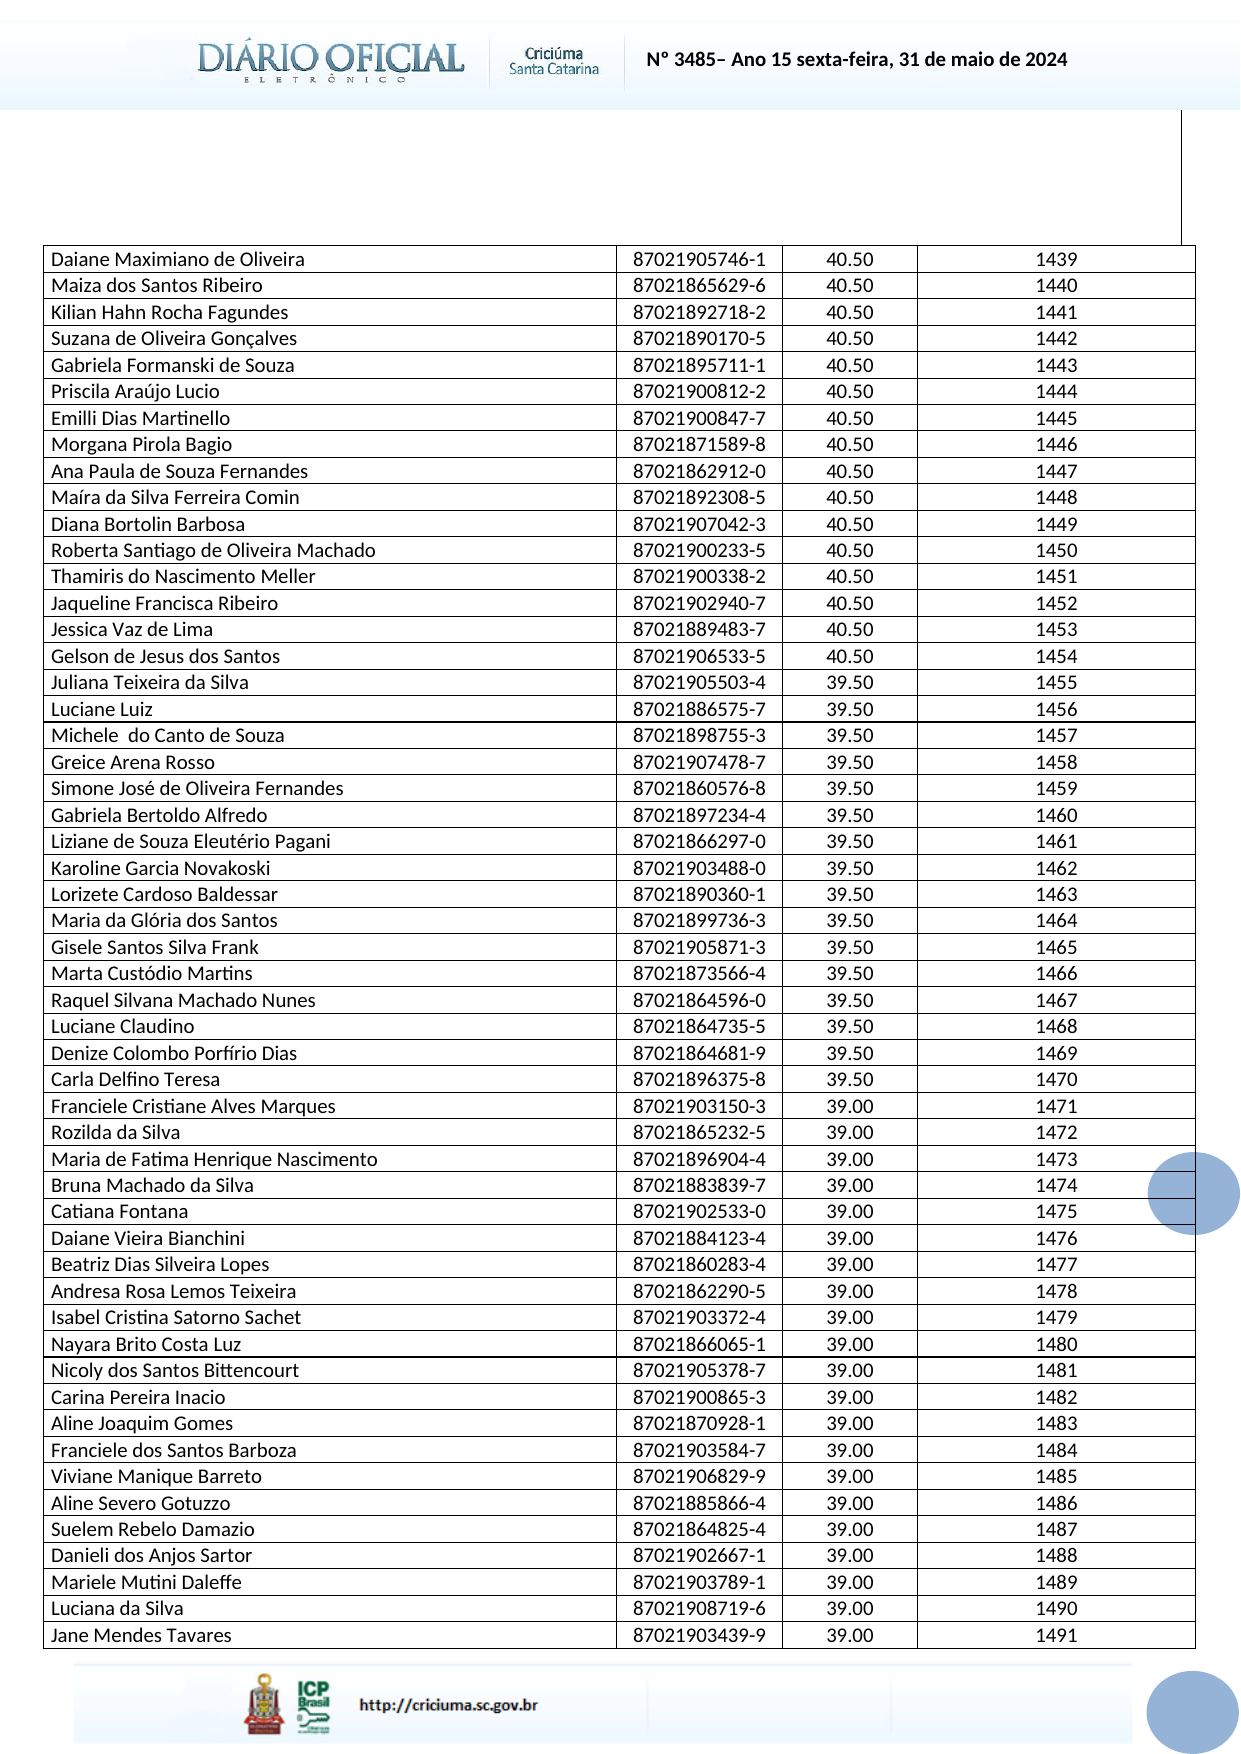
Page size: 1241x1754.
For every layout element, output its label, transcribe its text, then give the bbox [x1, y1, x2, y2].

table_cell 87021907042-3 [617, 511, 782, 536]
table_cell 39.00 [783, 1225, 917, 1251]
table_cell 87021896375-8 [617, 1066, 782, 1092]
table_cell 1470 [918, 1066, 1195, 1092]
table_cell 40.50 [783, 379, 917, 404]
table_cell 87021865629-6 [617, 273, 782, 298]
table_cell 1467 [918, 987, 1195, 1012]
table_cell 40.50 [783, 352, 917, 377]
table_cell Roberta Santiago de Oliveira Machado [44, 537, 616, 563]
table_cell 1478 [918, 1278, 1195, 1303]
table_cell 39.50 [783, 723, 917, 748]
table_cell Jane Mendes Tavares [44, 1622, 616, 1647]
table_cell 40.50 [783, 326, 917, 351]
table_cell 87021905378-7 [617, 1358, 782, 1383]
table_cell 87021908719-6 [617, 1596, 782, 1621]
table_cell 39.50 [783, 749, 917, 774]
table_cell Kilian Hahn Rocha Fagundes [44, 299, 616, 324]
table_cell 87021860576-8 [617, 775, 782, 801]
table_cell Nicoly dos Santos Bittencourt [44, 1358, 616, 1383]
table_cell 1462 [918, 855, 1195, 880]
table_cell 1451 [918, 564, 1195, 589]
table_cell 1468 [918, 1014, 1195, 1039]
table_cell 40.50 [783, 273, 917, 298]
table_cell 39.50 [783, 1040, 917, 1065]
table_cell 1458 [918, 749, 1195, 774]
table_cell Mariele Mutini Daleffe [44, 1569, 616, 1594]
table_cell Marta Custódio Martins [44, 961, 616, 986]
table_cell 1474 [918, 1172, 1153, 1198]
table_cell 39.50 [783, 987, 917, 1012]
table_cell 1485 [918, 1463, 1195, 1489]
table_cell Gabriela Formanski de Souza [44, 352, 616, 377]
table_cell Nayara Brito Costa Luz [44, 1331, 616, 1356]
table_cell 39.00 [783, 1384, 917, 1409]
table_cell 87021862912-0 [617, 458, 782, 483]
table_cell 87021902533-0 [617, 1199, 782, 1224]
table_cell 1489 [918, 1569, 1195, 1594]
table_cell 1450 [918, 537, 1195, 563]
table_cell Gisele Santos Silva Frank [44, 934, 616, 959]
table_cell 87021900847-7 [617, 405, 782, 430]
table_cell 39.50 [783, 1014, 917, 1039]
table_cell 1491 [918, 1622, 1195, 1647]
table_cell 39.50 [783, 1066, 917, 1092]
table_cell 87021896904-4 [617, 1146, 782, 1171]
table_cell 87021870928-1 [617, 1410, 782, 1436]
table_cell 1459 [918, 775, 1195, 801]
table_cell 1466 [918, 961, 1195, 986]
table_cell 1469 [918, 1040, 1195, 1065]
table_cell 39.50 [783, 802, 917, 827]
table_cell 1446 [918, 431, 1195, 457]
table_cell 87021903439-9 [617, 1622, 782, 1647]
table_cell 40.50 [783, 431, 917, 457]
table_cell Luciane Claudino [44, 1014, 616, 1039]
table_cell Danieli dos Anjos Sartor [44, 1543, 616, 1568]
table_cell 40.50 [783, 299, 917, 324]
table_cell 39.50 [783, 775, 917, 801]
table_cell 87021892718-2 [617, 299, 782, 324]
table_cell 87021884123-4 [617, 1225, 782, 1251]
table_cell Catiana Fontana [44, 1199, 616, 1224]
table_cell 87021895711-1 [617, 352, 782, 377]
table_cell 87021886575-7 [617, 696, 782, 721]
table_cell 1481 [918, 1358, 1195, 1383]
table_cell Lorizete Cardoso Baldessar [44, 881, 616, 907]
table_cell Aline Joaquim Gomes [44, 1410, 616, 1436]
table_cell Jessica Vaz de Lima [44, 617, 616, 642]
table_cell Carina Pereira Inacio [44, 1384, 616, 1409]
table_cell 39.00 [783, 1146, 917, 1171]
table_cell 87021906533-5 [617, 643, 782, 668]
table_cell Luciane Luiz [44, 696, 616, 721]
table_cell 87021889483-7 [617, 617, 782, 642]
table_cell 87021900865-3 [617, 1384, 782, 1409]
table_cell Michele do Canto de Souza [44, 723, 616, 748]
table_cell 1486 [918, 1490, 1195, 1515]
table_cell Bruna Machado da Silva [44, 1172, 616, 1198]
table_cell 87021898755-3 [617, 723, 782, 748]
table_cell 1441 [918, 299, 1195, 324]
table_cell 87021892308-5 [617, 484, 782, 510]
table_cell 39.00 [783, 1463, 917, 1489]
table_cell 1483 [918, 1410, 1195, 1436]
table_cell 1457 [918, 723, 1195, 748]
table_cell Thamiris do Nascimento Meller [44, 564, 616, 589]
table_cell 87021866297-0 [617, 828, 782, 854]
table_cell 39.00 [783, 1516, 917, 1542]
table_cell 39.00 [783, 1278, 917, 1303]
table_cell 39.00 [783, 1410, 917, 1436]
table_cell 1473 [918, 1146, 1195, 1171]
table_cell 1463 [918, 881, 1195, 907]
table_cell 40.50 [783, 590, 917, 616]
table_cell 1454 [918, 643, 1195, 668]
table_cell 39.00 [783, 1252, 917, 1277]
table_cell 1477 [918, 1252, 1195, 1277]
table_cell 87021905746-1 [617, 246, 782, 272]
table_cell Suzana de Oliveira Gonçalves [44, 326, 616, 351]
table_cell Suelem Rebelo Damazio [44, 1516, 616, 1542]
table_cell 39.50 [783, 828, 917, 854]
table_cell 87021864681-9 [617, 1040, 782, 1065]
table_cell 87021906829-9 [617, 1463, 782, 1489]
table_cell 39.50 [783, 881, 917, 907]
table_cell Emilli Dias Martinello [44, 405, 616, 430]
table_cell 87021871589-8 [617, 431, 782, 457]
table_cell Franciele Cristiane Alves Marques [44, 1093, 616, 1118]
table_cell Maria da Glória dos Santos [44, 908, 616, 933]
table_cell Aline Severo Gotuzzo [44, 1490, 616, 1515]
table_cell 1476 [918, 1225, 1195, 1251]
table_cell Beatriz Dias Silveira Lopes [44, 1252, 616, 1277]
table_cell 87021907478-7 [617, 749, 782, 774]
table_cell 1447 [918, 458, 1195, 483]
table_cell 1461 [918, 828, 1195, 854]
table_cell 39.50 [783, 670, 917, 695]
table_cell Raquel Silvana Machado Nunes [44, 987, 616, 1012]
table_cell 1444 [918, 379, 1195, 404]
table_cell 40.50 [783, 511, 917, 536]
table_cell 1445 [918, 405, 1195, 430]
table_cell 39.00 [783, 1569, 917, 1594]
table_cell 39.00 [783, 1172, 917, 1198]
table_cell Isabel Cristina Satorno Sachet [44, 1305, 616, 1330]
table_cell Andresa Rosa Lemos Teixeira [44, 1278, 616, 1303]
table_cell Maiza dos Santos Ribeiro [44, 273, 616, 298]
table_cell 1456 [918, 696, 1195, 721]
table_cell 87021903584-7 [617, 1437, 782, 1462]
table_cell Carla Delfino Teresa [44, 1066, 616, 1092]
table_cell 1440 [918, 273, 1195, 298]
table_cell Maria de Fatima Henrique Nascimento [44, 1146, 616, 1171]
table_cell 39.00 [783, 1305, 917, 1330]
table_cell Luciana da Silva [44, 1596, 616, 1621]
table_cell 87021865232-5 [617, 1119, 782, 1145]
table_cell Priscila Araújo Lucio [44, 379, 616, 404]
table_cell 39.00 [783, 1199, 917, 1224]
table_cell 87021900812-2 [617, 379, 782, 404]
table_cell 39.00 [783, 1093, 917, 1118]
table_cell 87021862290-5 [617, 1278, 782, 1303]
table_cell Franciele dos Santos Barboza [44, 1437, 616, 1462]
table_cell Karoline Garcia Novakoski [44, 855, 616, 880]
table_cell 1488 [918, 1543, 1195, 1568]
table_cell Diana Bortolin Barbosa [44, 511, 616, 536]
table_cell Daiane Maximiano de Oliveira [44, 246, 616, 272]
table_cell Greice Arena Rosso [44, 749, 616, 774]
table_cell 1448 [918, 484, 1195, 510]
table_cell 87021897234-4 [617, 802, 782, 827]
table_cell 87021864735-5 [617, 1014, 782, 1039]
table_cell Gabriela Bertoldo Alfredo [44, 802, 616, 827]
table_cell 87021903789-1 [617, 1569, 782, 1594]
table_cell 40.50 [783, 617, 917, 642]
table_cell Ana Paula de Souza Fernandes [44, 458, 616, 483]
table_cell 39.00 [783, 1596, 917, 1621]
table_cell 40.50 [783, 484, 917, 510]
table_cell 40.50 [783, 643, 917, 668]
table_cell 40.50 [783, 458, 917, 483]
table_cell 40.50 [783, 564, 917, 589]
table_cell 87021890360-1 [617, 881, 782, 907]
table_cell Morgana Pirola Bagio [44, 431, 616, 457]
table_cell 40.50 [783, 405, 917, 430]
table_cell 87021905871-3 [617, 934, 782, 959]
table_cell 87021903372-4 [617, 1305, 782, 1330]
table_cell 87021900338-2 [617, 564, 782, 589]
table_cell 87021900233-5 [617, 537, 782, 563]
table_cell Jaqueline Francisca Ribeiro [44, 590, 616, 616]
table_cell 40.50 [783, 246, 917, 272]
table_cell 1449 [918, 511, 1195, 536]
table_cell Daiane Vieira Bianchini [44, 1225, 616, 1251]
table_cell 1482 [918, 1384, 1195, 1409]
table_cell Liziane de Souza Eleutério Pagani [44, 828, 616, 854]
table_cell 87021902940-7 [617, 590, 782, 616]
table_cell 87021903150-3 [617, 1093, 782, 1118]
table_cell 39.00 [783, 1437, 917, 1462]
table_cell 1465 [918, 934, 1195, 959]
table_cell 1484 [918, 1437, 1195, 1462]
table_cell 87021902667-1 [617, 1543, 782, 1568]
table_cell 39.50 [783, 961, 917, 986]
table_cell 87021905503-4 [617, 670, 782, 695]
table_cell 1480 [918, 1331, 1195, 1356]
table_cell 1479 [918, 1305, 1195, 1330]
table_cell 39.00 [783, 1543, 917, 1568]
table_cell 39.00 [783, 1490, 917, 1515]
table_cell 39.50 [783, 908, 917, 933]
table_cell Simone José de Oliveira Fernandes [44, 775, 616, 801]
table_cell 87021899736-3 [617, 908, 782, 933]
table_cell Viviane Manique Barreto [44, 1463, 616, 1489]
table_cell 87021864825-4 [617, 1516, 782, 1542]
table_cell 1460 [918, 802, 1195, 827]
table_cell 87021866065-1 [617, 1331, 782, 1356]
table_cell 39.50 [783, 855, 917, 880]
table_cell 1453 [918, 617, 1195, 642]
table_cell 1443 [918, 352, 1195, 377]
table_cell 87021883839-7 [617, 1172, 782, 1198]
table_cell Gelson de Jesus dos Santos [44, 643, 616, 668]
table_cell 1452 [918, 590, 1195, 616]
table_cell 1472 [918, 1119, 1195, 1145]
table_cell 39.00 [783, 1119, 917, 1145]
table_cell 1490 [918, 1596, 1195, 1621]
table_cell 1464 [918, 908, 1195, 933]
table_cell 39.50 [783, 934, 917, 959]
table_cell 40.50 [783, 537, 917, 563]
table_cell 87021885866-4 [617, 1490, 782, 1515]
table_cell 39.50 [783, 696, 917, 721]
table_cell 1455 [918, 670, 1195, 695]
table_cell 39.00 [783, 1358, 917, 1383]
table_cell 39.00 [783, 1622, 917, 1647]
table_cell 39.00 [783, 1331, 917, 1356]
table_cell Denize Colombo Porfírio Dias [44, 1040, 616, 1065]
table_cell 1442 [918, 326, 1195, 351]
table_cell 1475 [918, 1199, 1161, 1224]
table_cell Juliana Teixeira da Silva [44, 670, 616, 695]
table_cell 1439 [918, 246, 1195, 272]
table_cell 1471 [918, 1093, 1195, 1118]
table_cell Maíra da Silva Ferreira Comin [44, 484, 616, 510]
table_cell 87021903488-0 [617, 855, 782, 880]
table_cell Rozilda da Silva [44, 1119, 616, 1145]
table_cell 87021864596-0 [617, 987, 782, 1012]
table_cell 1487 [918, 1516, 1195, 1542]
table_cell 87021890170-5 [617, 326, 782, 351]
table_cell 87021860283-4 [617, 1252, 782, 1277]
table_cell 87021873566-4 [617, 961, 782, 986]
